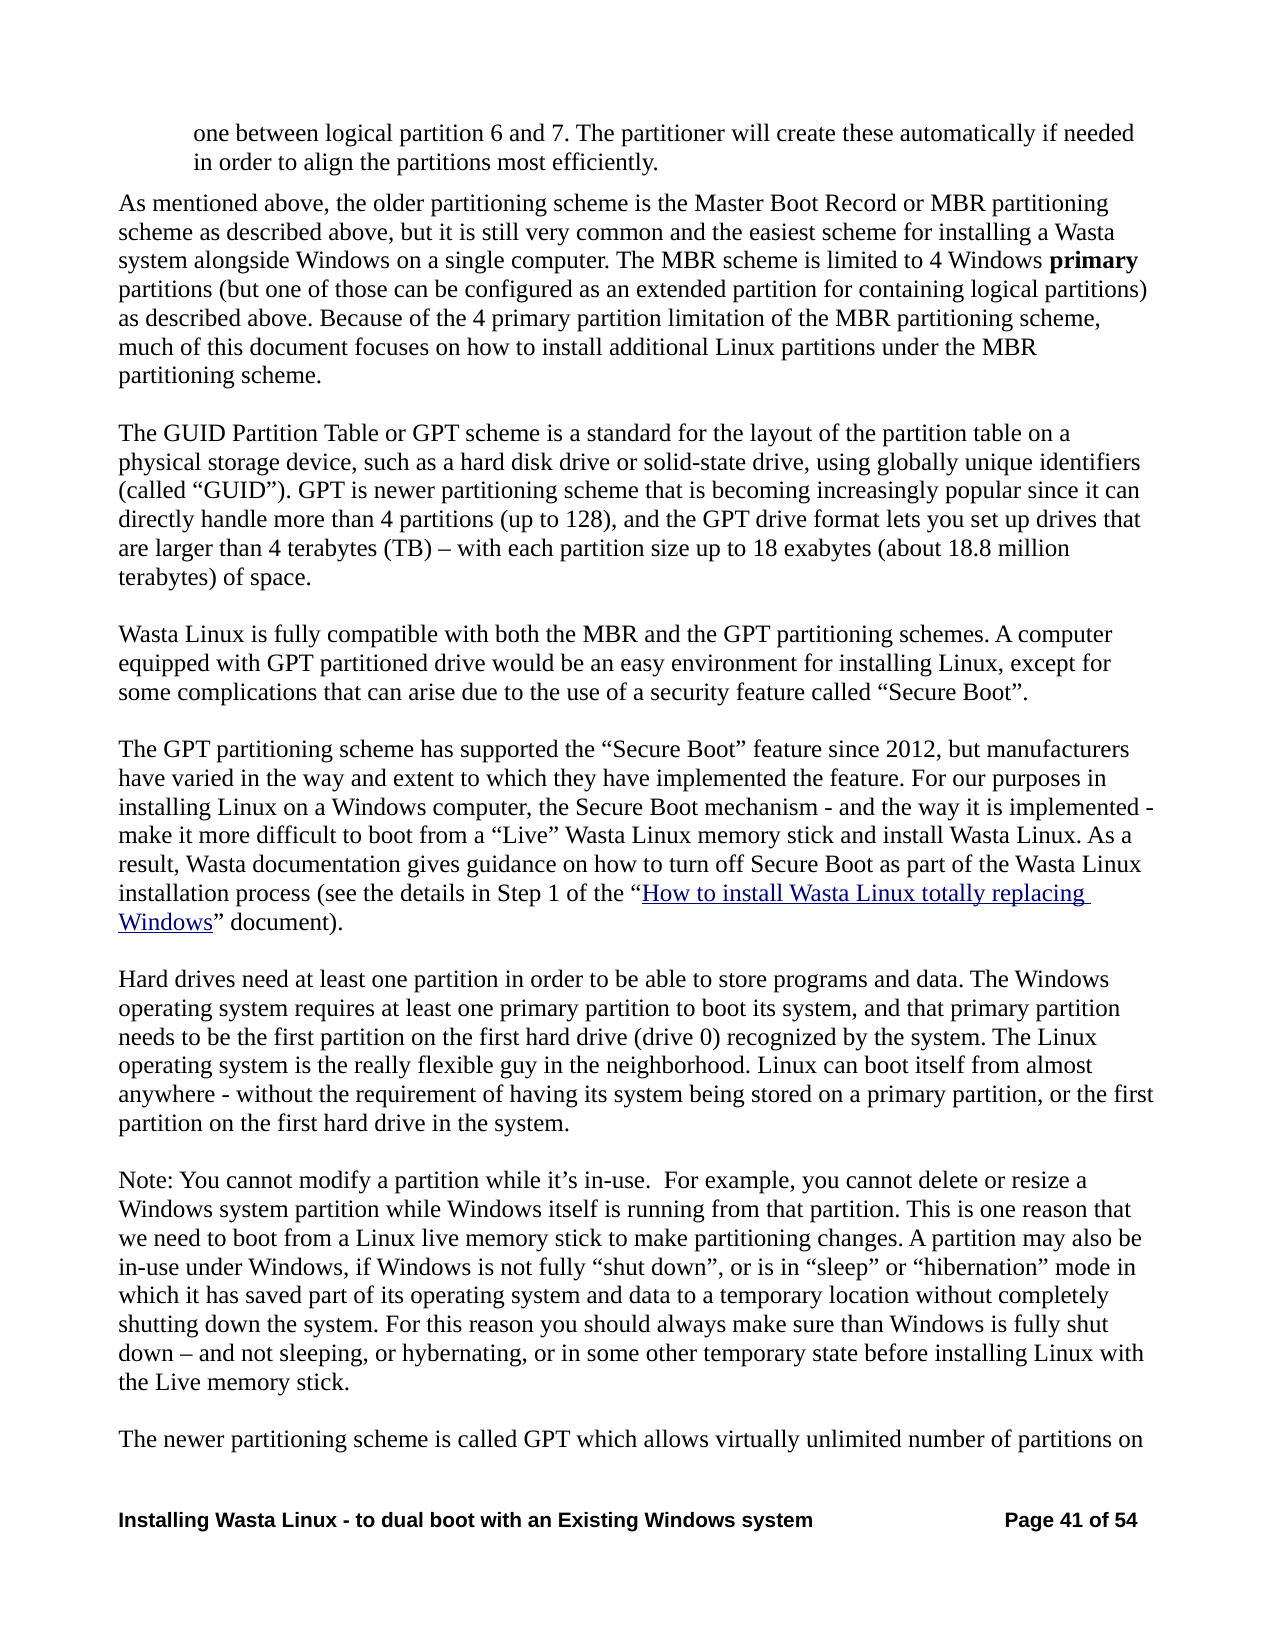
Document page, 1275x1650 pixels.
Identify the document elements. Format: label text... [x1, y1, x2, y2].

text Hard drives need at least one partition in order to be able to store programs and data. The Windows operating system requires at least one primary partition to boot its system, and that primary partition needs to be the first partition on the first hard drive (drive 0) recognized by the system. The Linux operating system is the really flexible guy in the neighborhood. Linux can boot itself from almost anywhere - without the requirement of having its system being stored on a primary partition, or the first partition on the first hard drive in the system. [118, 964, 1157, 1137]
list one between logical partition 6 and 7. The partitioner will create these automatically if needed in order to align the partitions most efficiently. [156, 118, 1157, 176]
text As mentioned above, the older partitioning scheme is the Master Boot Record or MBR partitioning scheme as described above, but it is still very common and the easiest scheme for installing a Wasta system alongside Windows on a single computer. The MBR scheme is limited to 4 Windows primary partitions (but one of those can be configured as an extended partition for containing logical partitions) as described above. Because of the 4 primary partition limitation of the MBR partitioning scheme, much of this document focuses on how to install additional Linux partitions under the MBR partitioning scheme. [118, 188, 1157, 389]
text Note: You cannot modify a partition while it’s in-use. For example, you cannot delete or resize a Windows system partition while Windows itself is running from that partition. This is one reason that we need to boot from a Linux live memory stick to make partitioning changes. A partition may also be in-use under Windows, if Windows is not fully “shut down”, or is in “sleep” or “hibernation” mode in which it has saved part of its operating system and data to a temporary location without completely shutting down the system. For this reason you should always make sure than Windows is fully shut down – and not sleeping, or hybernating, or in some other temporary state before installing Linux with the Live memory stick. [118, 1166, 1157, 1396]
text The GUID Partition Table or GPT scheme is a standard for the layout of the partition table on a physical storage device, such as a hard disk drive or solid-state drive, using globally unique identifiers (called “GUID”). GPT is newer partitioning scheme that is becoming increasingly popular since it can directly handle more than 4 partitions (up to 128), and the GPT drive format lets you set up drives that are larger than 4 terabytes (TB) – with each partition size up to 18 exabytes (about 18.8 million terabytes) of space. [118, 418, 1157, 591]
text Wasta Linux is fully compatible with both the MBR and the GPT partitioning schemes. A computer equipped with GPT partitioned drive would be an easy environment for installing Linux, except for some complications that can arise due to the use of a security feature called “Secure Boot”. [118, 619, 1157, 706]
text The newer partitioning scheme is called GPT which allows virtually unlimited number of partitions on [118, 1424, 1157, 1453]
text The GPT partitioning scheme has supported the “Secure Boot” feature since 2012, but manufacturers have varied in the way and extent to which they have implemented the feature. For our purposes in installing Linux on a Windows computer, the Secure Boot mechanism - and the way it is implemented - make it more difficult to boot from a “Live” Wasta Linux memory stick and install Wasta Linux. As a result, Wasta documentation gives guidance on how to turn off Secure Boot as part of the Wasta Linux installation process (see the details in Step 1 of the “How to install Wasta Linux totally replacing Windows” document). [118, 734, 1157, 936]
